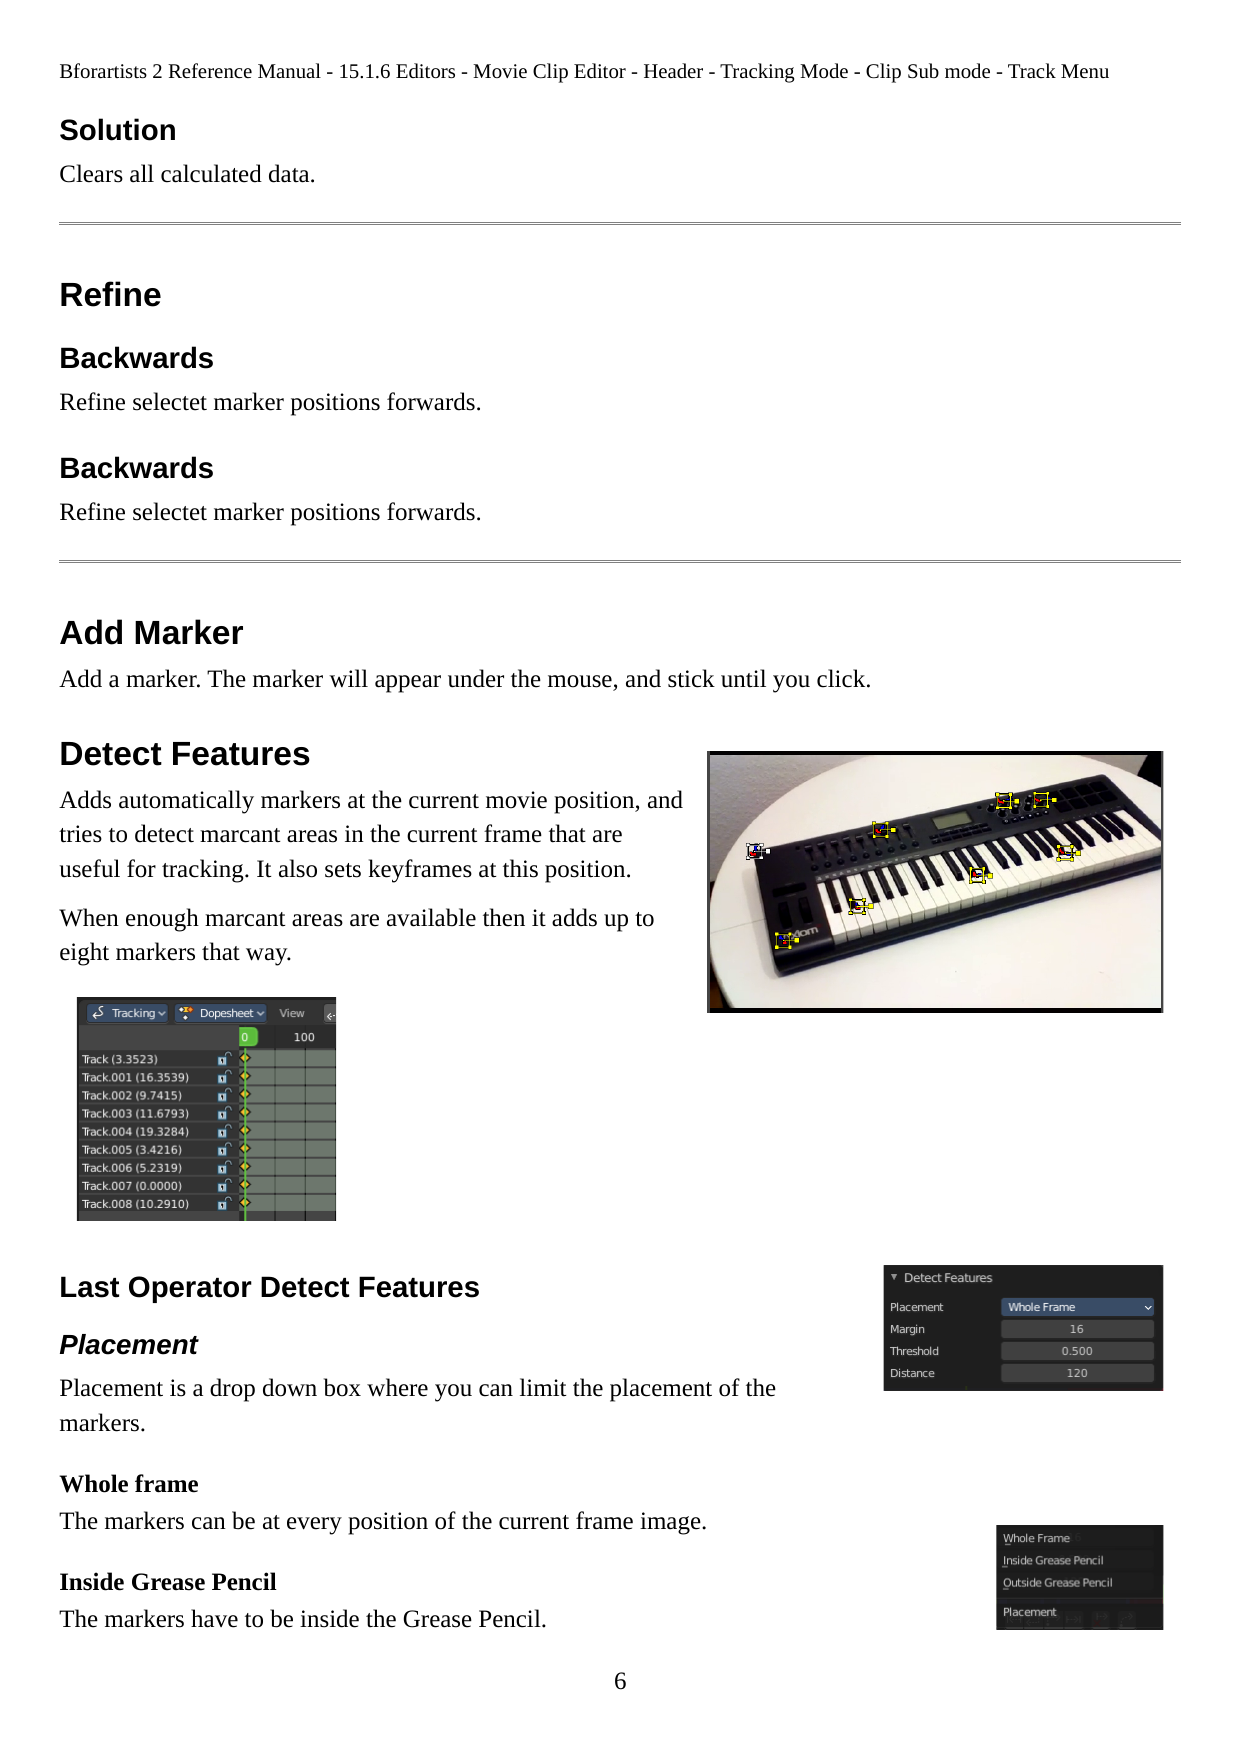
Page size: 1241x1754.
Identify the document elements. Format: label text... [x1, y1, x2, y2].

text The markers can be at every position of the current frame image. [59, 1506, 1181, 1534]
subtitle Refine [59, 275, 1181, 313]
subtitle Backwards [59, 451, 1181, 484]
text When enough marcant areas are available then it adds up to eight markers that way. [59, 903, 707, 966]
picture [707, 751, 1164, 1013]
subtitle Placement [59, 1329, 883, 1361]
text Add a marker. The marker will appear under the mouse, and stick until you click. [59, 664, 1181, 693]
subtitle [1164, 1567, 1181, 1596]
subtitle Inside Grease Pencil [59, 1567, 996, 1596]
text Adds automatically markers at the current movie position, and tries to detect marcant areas in the current frame that are useful for tracking. It also sets keyframes at this position. [59, 785, 707, 883]
text Refine selectet marker positions forwards. [59, 387, 1181, 416]
subtitle Whole frame [59, 1469, 1181, 1498]
subtitle Detect Features [59, 734, 1181, 772]
text Refine selectet marker positions forwards. [59, 497, 1181, 526]
picture [76, 997, 337, 1221]
subtitle Backwards [59, 341, 1181, 374]
subtitle Add Marker [59, 613, 1181, 651]
picture [996, 1525, 1164, 1630]
text Clears all calculated data. [59, 159, 1181, 188]
subtitle Solution [59, 113, 1181, 146]
text Placement is a drop down box where you can limit the placement of the markers. [59, 1373, 1181, 1436]
picture [883, 1265, 1164, 1391]
text The markers have to be inside the Grease Pencil. [59, 1604, 1181, 1633]
subtitle [1164, 1329, 1181, 1361]
subtitle Last Operator Detect Features [59, 1270, 883, 1304]
